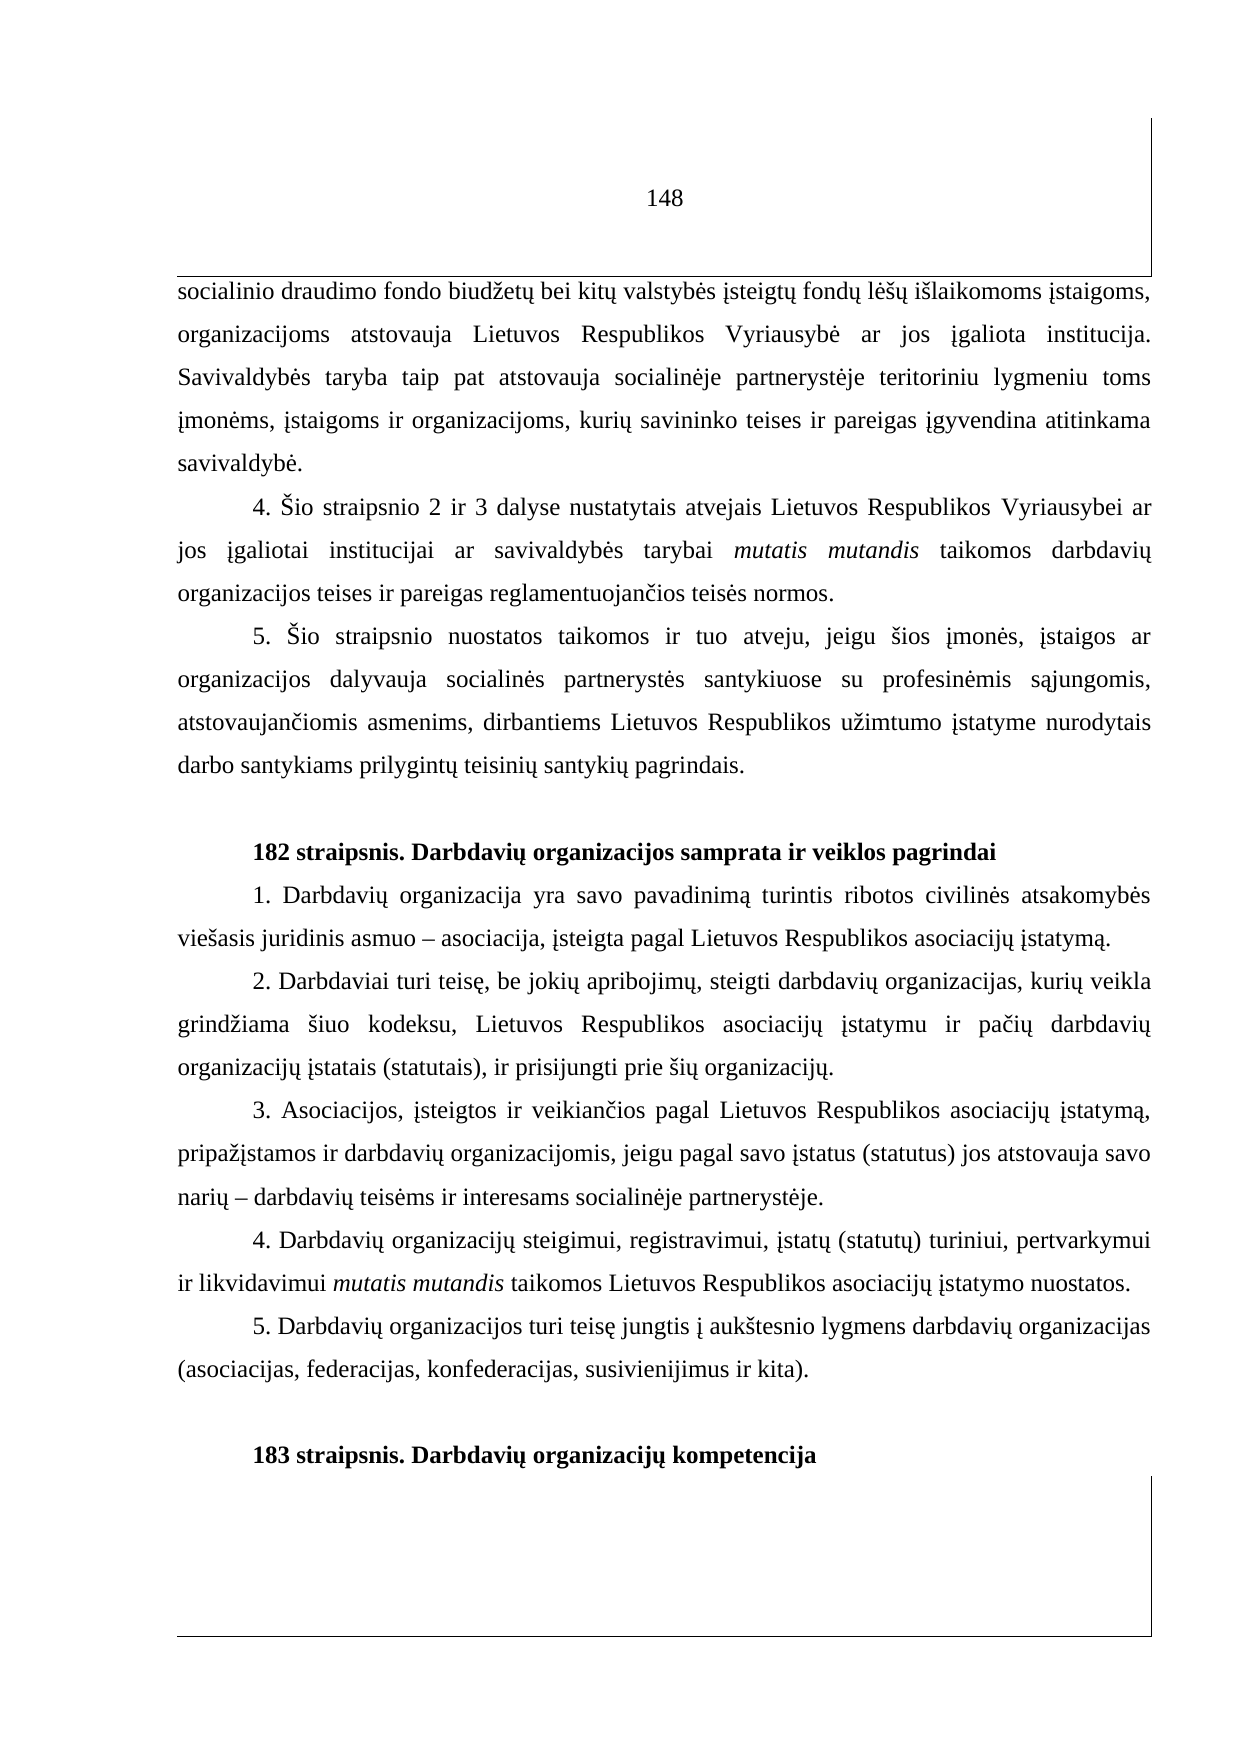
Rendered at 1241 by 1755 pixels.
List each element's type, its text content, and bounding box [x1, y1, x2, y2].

text 5. Darbdavių organizacijos turi teisę jungtis į aukštesnio lygmens darbdavių organizacijas (asociacijas, federacijas, konfederacijas, susivienijimus ir kita). [177, 1311, 1152, 1383]
text 4. Darbdavių organizacijų steigimui, registravimui, įstatų (statutų) turiniui, pertvarkymui ir likvidavimui mutatis mutandis taikomos Lietuvos Respublikos asociacijų įstatymo nuostatos. [177, 1225, 1152, 1297]
text 1. Darbdavių organizacija yra savo pavadinimą turintis ribotos civilinės atsakomybės viešasis juridinis asmuo – asociacija, įsteigta pagal Lietuvos Respublikos asociacijų įstatymą. [177, 880, 1152, 952]
subtitle 182 straipsnis. Darbdavių organizacijos samprata ir veiklos pagrindai [177, 837, 1152, 865]
text 4. Šio straipsnio 2 ir 3 dalyse nustatytais atvejais Lietuvos Respublikos Vyriausybei ar jos įgaliotai institucijai ar savivaldybės tarybai mutatis mutandis taikomos darbdavių organizacijos teises ir pareigas reglamentuojančios teisės normos. [177, 492, 1152, 607]
text 3. Asociacijos, įsteigtos ir veikiančios pagal Lietuvos Respublikos asociacijų įstatymą, pripažįstamos ir darbdavių organizacijomis, jeigu pagal savo įstatus (statutus) jos atstovauja savo narių – darbdavių teisėms ir interesams socialinėje partnerystėje. [177, 1095, 1152, 1210]
subtitle 183 straipsnis. Darbdavių organizacijų kompetencija [177, 1440, 1152, 1469]
text 5. Šio straipsnio nuostatos taikomos ir tuo atveju, jeigu šios įmonės, įstaigos ar organizacijos dalyvauja socialinės partnerystės santykiuose su profesinėmis sąjungomis, atstovaujančiomis asmenims, dirbantiems Lietuvos Respublikos užimtumo įstatyme nurodytais darbo santykiams prilygintų teisinių santykių pagrindais. [177, 621, 1152, 779]
text 2. Darbdaviai turi teisę, be jokių apribojimų, steigti darbdavių organizacijas, kurių veikla grindžiama šiuo kodeksu, Lietuvos Respublikos asociacijų įstatymu ir pačių darbdavių organizacijų įstatais (statutais), ir prisijungti prie šių organizacijų. [177, 966, 1152, 1081]
text socialinio draudimo fondo biudžetų bei kitų valstybės įsteigtų fondų lėšų išlaikomoms įstaigoms, organizacijoms atstovauja Lietuvos Respublikos Vyriausybė ar jos įgaliota institucija. Savivaldybės taryba taip pat atstovauja socialinėje partnerystėje teritoriniu lygmeniu toms įmonėms, įstaigoms ir organizacijoms, kurių savininko teises ir pareigas įgyvendina atitinkama savivaldybė. [177, 276, 1152, 477]
